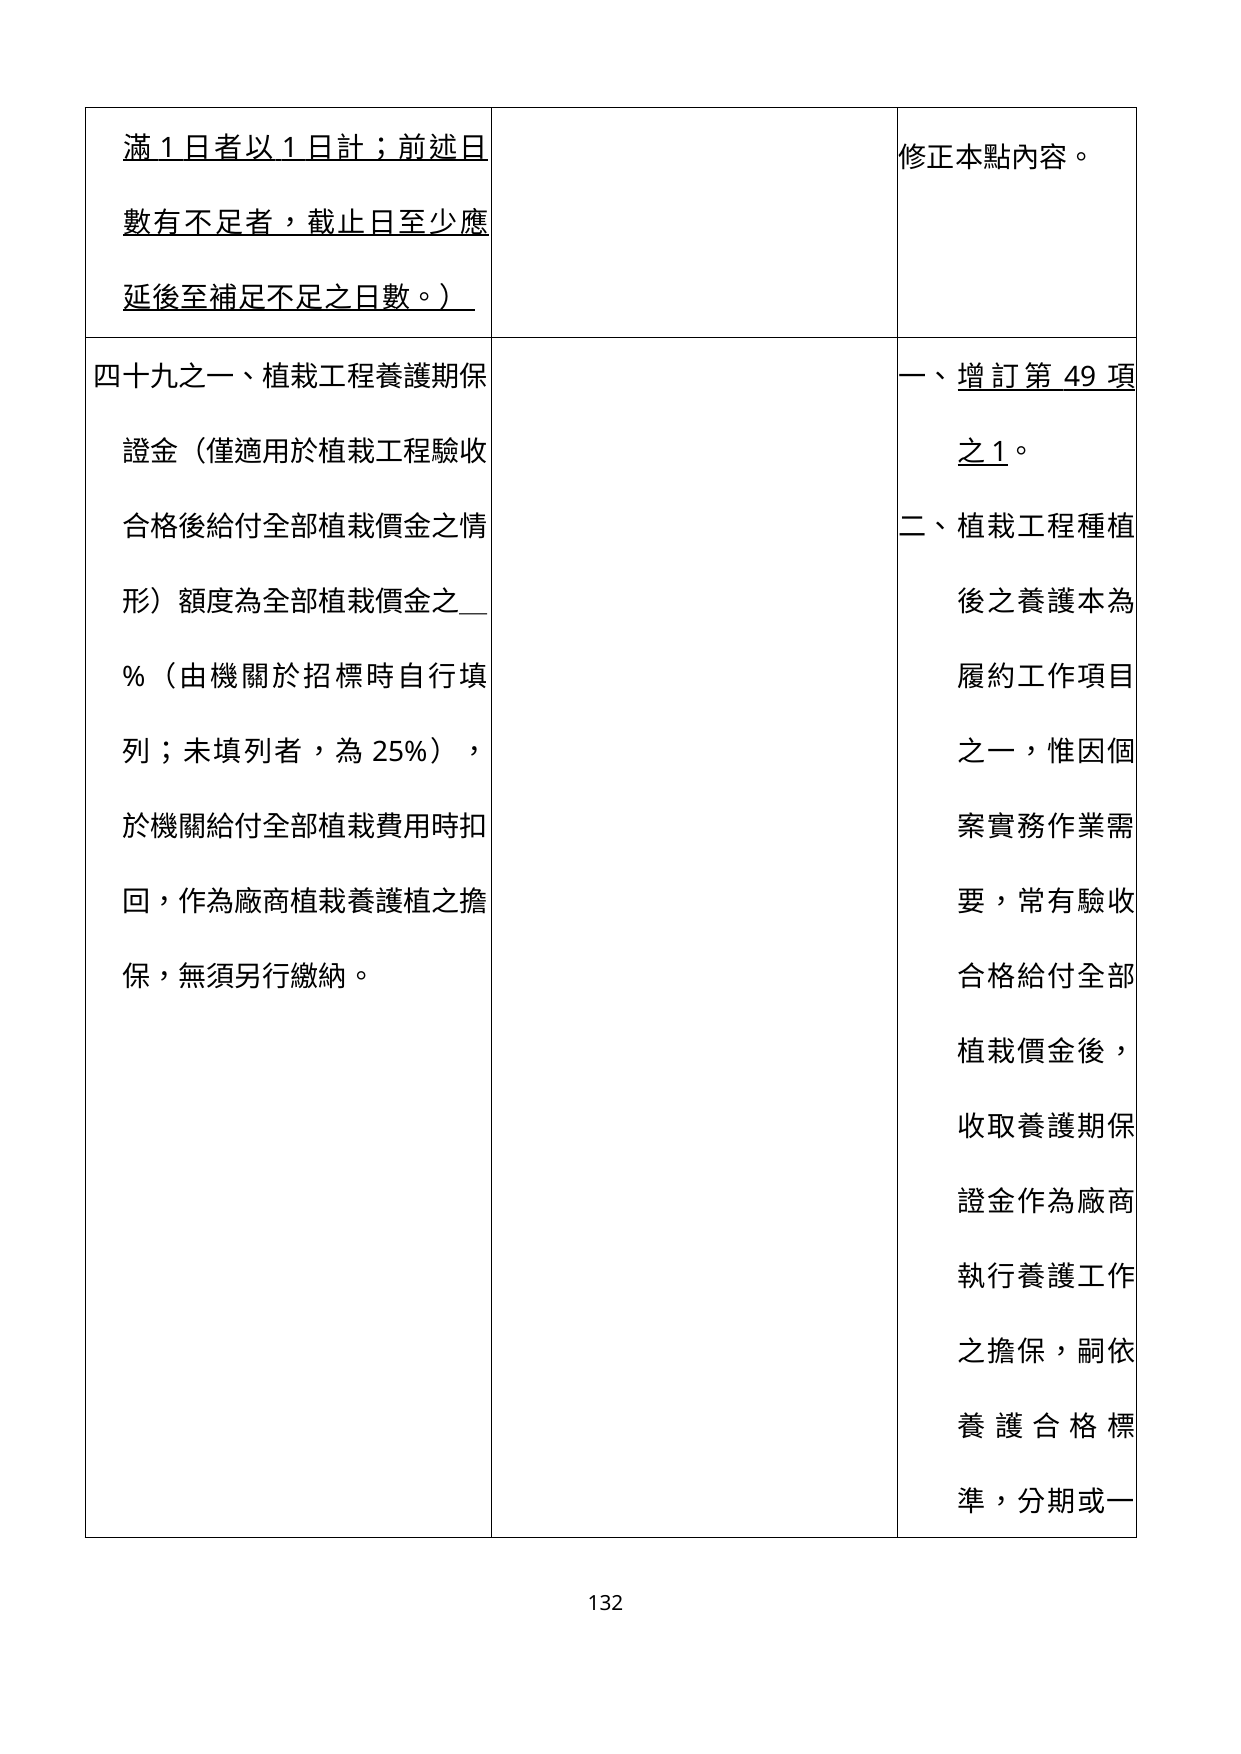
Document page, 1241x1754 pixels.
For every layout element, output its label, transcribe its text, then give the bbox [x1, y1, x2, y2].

table_cell 增訂第49項之1。 植栽工程種植後之養護本為履約工作項目之一，惟因個案實務作業需要，常有驗收合格給付全部植栽價金後，收取養護期保證金作為廠商執行養護工作之擔保，嗣依養護合格標準，分期或一 [898, 338, 1136, 1537]
table_cell 修正本點內容。 [898, 108, 1136, 336]
table_cell 滿1日者以1日計；前述日數有不足者，截止日至少應延後至補足不足之日數。） [86, 108, 491, 336]
table_cell 四十九之一、植栽工程養護期保證金（僅適用於植栽工程驗收合格後給付全部植栽價金之情形）額度為全部植栽價金之＿%（由機關於招標時自行填列；未填列者，為25%），於機關給付全部植栽費用時扣回，作為廠商植栽養護植之擔保，無須另行繳納。 [86, 338, 491, 1537]
table_cell [492, 108, 897, 336]
table_cell [492, 338, 897, 1537]
